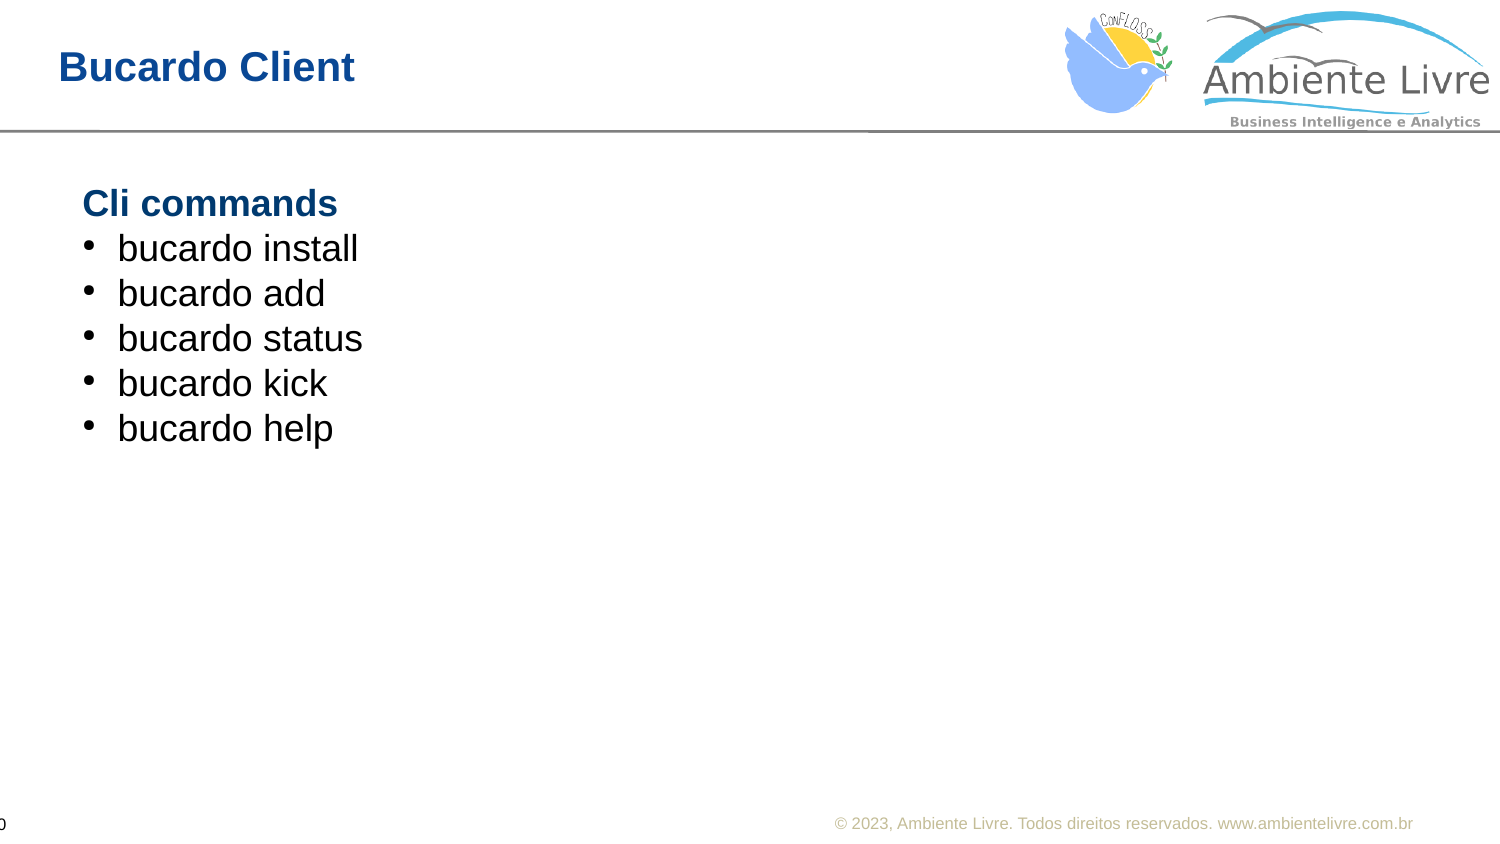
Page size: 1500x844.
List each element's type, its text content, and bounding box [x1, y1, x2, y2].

title Bucardo Client [43, 8, 1127, 129]
text_box Cli commands bucardo install bucardo add bucardo status bucardo kick bucardo help [67, 171, 1382, 457]
picture [1203, 11, 1489, 129]
picture [1051, 0, 1182, 130]
